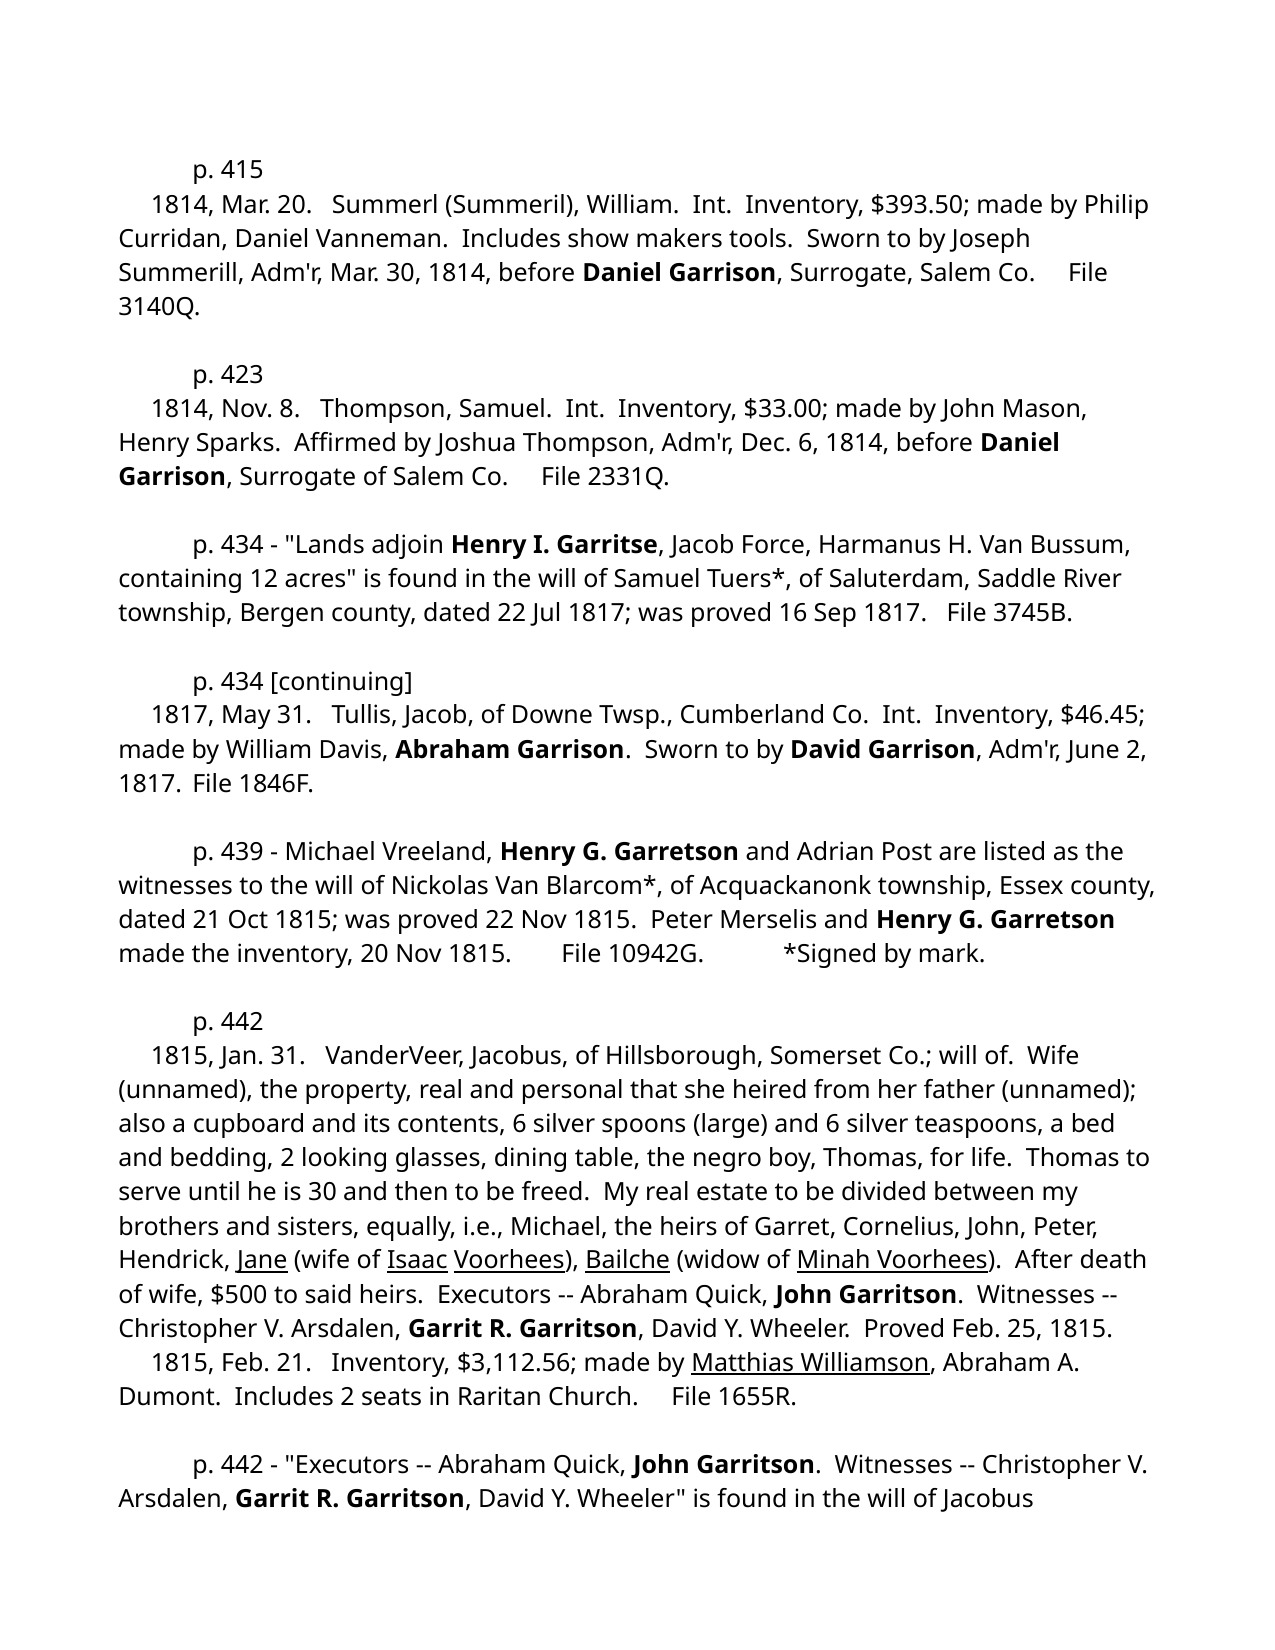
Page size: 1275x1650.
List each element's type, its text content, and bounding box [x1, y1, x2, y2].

text p. 442 - "Executors -- Abraham Quick, John Garritson. Witnesses -- Christopher V. Arsdalen, Garrit R. Garritson, David Y. Wheeler" is found in the will of Jacobus [118, 1447, 1157, 1515]
text p. 434 [continuing] [118, 663, 1157, 697]
text p. 423 [118, 357, 1157, 391]
text p. 434 - "Lands adjoin Henry I. Garritse, Jacob Force, Harmanus H. Van Bussum, containing 12 acres" is found in the will of Samuel Tuers*, of Saluterdam, Saddle River township, Bergen county, dated 22 Jul 1817; was proved 16 Sep 1817. File 3745B. [118, 527, 1157, 629]
text 1815, Feb. 21. Inventory, $3,112.56; made by Matthias Williamson, Abraham A. Dumont. Includes 2 seats in Raritan Church. File 1655R. [118, 1344, 1157, 1412]
text 1814, Nov. 8. Thompson, Samuel. Int. Inventory, $33.00; made by John Mason, Henry Sparks. Affirmed by Joshua Thompson, Adm'r, Dec. 6, 1814, before Daniel Garrison, Surrogate of Salem Co. File 2331Q. [118, 391, 1157, 493]
text 1815, Jan. 31. VanderVeer, Jacobus, of Hillsborough, Somerset Co.; will of. Wife (unnamed), the property, real and personal that she heired from her father (unnamed); also a cupboard and its contents, 6 silver spoons (large) and 6 silver teaspoons, a bed and bedding, 2 looking glasses, dining table, the negro boy, Thomas, for life. Thomas to serve until he is 30 and then to be freed. My real estate to be divided between my brothers and sisters, equally, i.e., Michael, the heirs of Garret, Cornelius, John, Peter, Hendrick, Jane (wife of Isaac Voorhees), Bailche (widow of Minah Voorhees). After death of wife, $500 to said heirs. Executors -- Abraham Quick, John Garritson. Witnesses -- Christopher V. Arsdalen, Garrit R. Garritson, David Y. Wheeler. Proved Feb. 25, 1815. [118, 1038, 1157, 1344]
text p. 442 [118, 1004, 1157, 1038]
text p. 415 [118, 152, 1157, 186]
text p. 439 - Michael Vreeland, Henry G. Garretson and Adrian Post are listed as the witnesses to the will of Nickolas Van Blarcom*, of Acquackanonk township, Essex county, dated 21 Oct 1815; was proved 22 Nov 1815. Peter Merselis and Henry G. Garretson made the inventory, 20 Nov 1815. File 10942G. *Signed by mark. [118, 833, 1157, 970]
text 1814, Mar. 20. Summerl (Summeril), William. Int. Inventory, $393.50; made by Philip Curridan, Daniel Vanneman. Includes show makers tools. Sworn to by Joseph Summerill, Adm'r, Mar. 30, 1814, before Daniel Garrison, Surrogate, Salem Co. File 3140Q. [118, 186, 1157, 322]
text 1817, May 31. Tullis, Jacob, of Downe Twsp., Cumberland Co. Int. Inventory, $46.45; made by William Davis, Abraham Garrison. Sworn to by David Garrison, Adm'r, June 2, 1817. File 1846F. [118, 697, 1157, 799]
